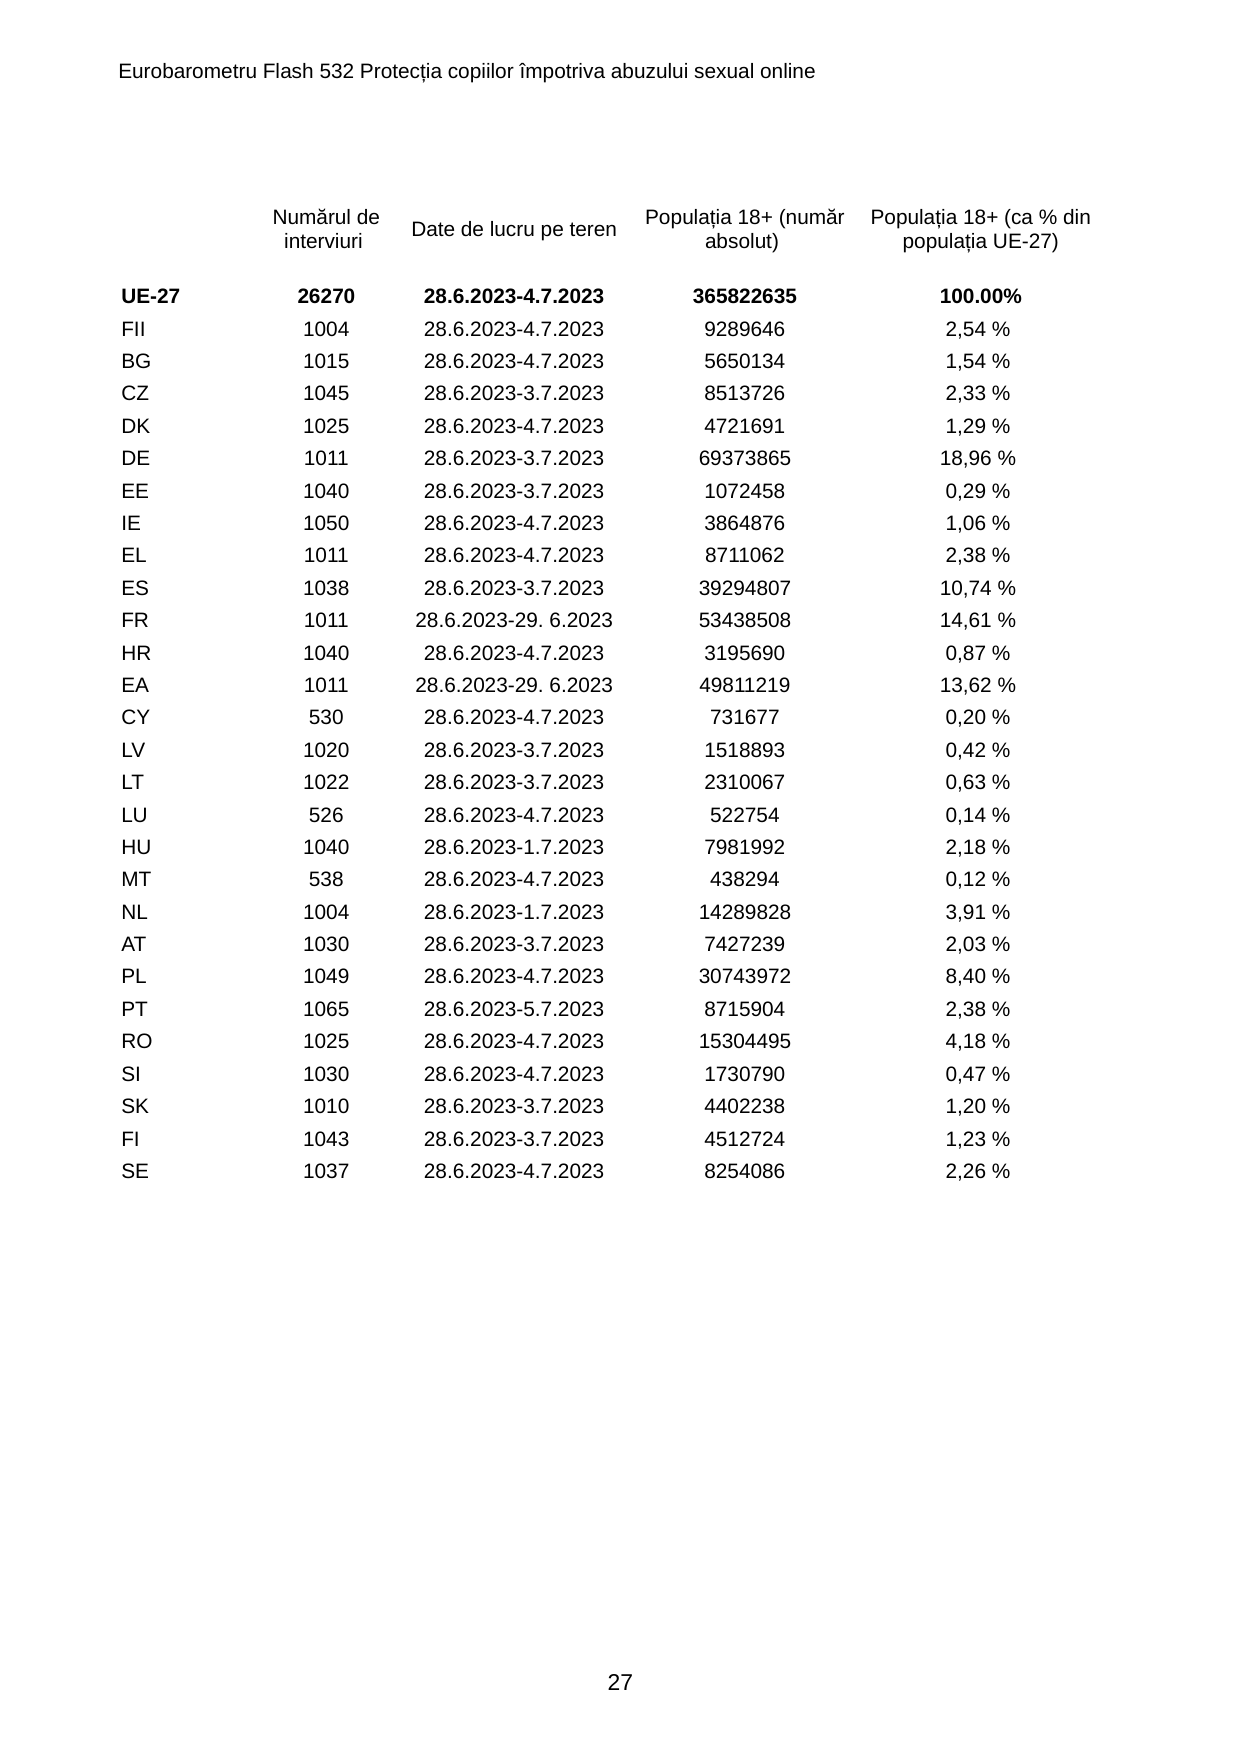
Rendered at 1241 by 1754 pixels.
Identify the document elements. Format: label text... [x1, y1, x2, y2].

table_cell BG [118, 345, 257, 377]
table_cell 28.6.2023-4.7.2023 [395, 312, 638, 345]
table_cell 1072458 [639, 474, 851, 507]
table_header Populația 18+ (număr absolut) [639, 177, 851, 280]
table_cell 28.6.2023-5.7.2023 [395, 993, 638, 1025]
table_cell 28.6.2023-3.7.2023 [395, 377, 638, 409]
table_cell EE [118, 474, 257, 507]
table_cell 530 [257, 701, 395, 733]
table_cell RO [118, 1025, 257, 1057]
table_cell 28.6.2023-4.7.2023 [395, 280, 638, 312]
table_cell 28.6.2023-3.7.2023 [395, 442, 638, 474]
table_cell 28.6.2023-29. 6.2023 [395, 604, 638, 636]
table_cell 69373865 [639, 442, 851, 474]
table_cell 28.6.2023-4.7.2023 [395, 539, 638, 571]
table_cell 438294 [639, 863, 851, 895]
table_cell 1043 [257, 1122, 395, 1154]
table_cell 2,03 % [851, 928, 1110, 960]
table_cell 28.6.2023-3.7.2023 [395, 766, 638, 798]
table_cell 28.6.2023-1.7.2023 [395, 895, 638, 928]
table_cell 1,23 % [851, 1122, 1110, 1154]
table_cell 28.6.2023-4.7.2023 [395, 1025, 638, 1057]
table_cell 14289828 [639, 895, 851, 928]
table_cell 10,74 % [851, 571, 1110, 604]
table_cell 26270 [257, 280, 395, 312]
table_cell 1065 [257, 993, 395, 1025]
table_cell 365822635 [639, 280, 851, 312]
table_cell CY [118, 701, 257, 733]
table_cell 30743972 [639, 960, 851, 993]
table_cell 4512724 [639, 1122, 851, 1154]
table_cell 0,47 % [851, 1058, 1110, 1090]
table_cell 1020 [257, 734, 395, 766]
table_cell 3,91 % [851, 895, 1110, 928]
table_header [118, 177, 257, 280]
table_cell 28.6.2023-4.7.2023 [395, 1155, 638, 1187]
table_cell 28.6.2023-3.7.2023 [395, 571, 638, 604]
table_cell 1011 [257, 669, 395, 701]
table_cell 28.6.2023-4.7.2023 [395, 701, 638, 733]
table_cell 1030 [257, 928, 395, 960]
table_cell 1045 [257, 377, 395, 409]
table_cell 4721691 [639, 410, 851, 442]
table_cell 1040 [257, 831, 395, 863]
table_cell 1010 [257, 1090, 395, 1122]
table_cell SI [118, 1058, 257, 1090]
table_cell 4402238 [639, 1090, 851, 1122]
table_cell 2310067 [639, 766, 851, 798]
table_cell 28.6.2023-1.7.2023 [395, 831, 638, 863]
table_cell MT [118, 863, 257, 895]
table_cell DE [118, 442, 257, 474]
table_cell SE [118, 1155, 257, 1187]
table_cell 1030 [257, 1058, 395, 1090]
table_cell FR [118, 604, 257, 636]
table_cell 9289646 [639, 312, 851, 345]
table_cell 2,54 % [851, 312, 1110, 345]
table_cell ES [118, 571, 257, 604]
table_cell 39294807 [639, 571, 851, 604]
table_cell 1022 [257, 766, 395, 798]
table_cell 49811219 [639, 669, 851, 701]
table_cell AT [118, 928, 257, 960]
table_cell 2,18 % [851, 831, 1110, 863]
table_cell FI [118, 1122, 257, 1154]
table_cell 3195690 [639, 636, 851, 669]
table_cell 28.6.2023-4.7.2023 [395, 636, 638, 669]
table_cell EA [118, 669, 257, 701]
table_cell 8513726 [639, 377, 851, 409]
table_cell 100.00% [851, 280, 1110, 312]
table_cell HU [118, 831, 257, 863]
table_cell 13,62 % [851, 669, 1110, 701]
table_cell 5650134 [639, 345, 851, 377]
table_cell 4,18 % [851, 1025, 1110, 1057]
table_cell 28.6.2023-4.7.2023 [395, 507, 638, 539]
table_cell 1,20 % [851, 1090, 1110, 1122]
table_cell 18,96 % [851, 442, 1110, 474]
table_cell UE-27 [118, 280, 257, 312]
table_cell 1025 [257, 410, 395, 442]
table_cell 53438508 [639, 604, 851, 636]
table_cell 1049 [257, 960, 395, 993]
table_cell 8711062 [639, 539, 851, 571]
table_cell LU [118, 798, 257, 831]
table_cell 731677 [639, 701, 851, 733]
table_cell 28.6.2023-4.7.2023 [395, 1058, 638, 1090]
table_header Date de lucru pe teren [395, 177, 638, 280]
table_cell 538 [257, 863, 395, 895]
table_cell 3864876 [639, 507, 851, 539]
table_cell 1011 [257, 604, 395, 636]
table_cell EL [118, 539, 257, 571]
table_cell 28.6.2023-4.7.2023 [395, 863, 638, 895]
table_cell PT [118, 993, 257, 1025]
table_cell 1730790 [639, 1058, 851, 1090]
table_cell 526 [257, 798, 395, 831]
table_cell 1050 [257, 507, 395, 539]
table_cell 0,42 % [851, 734, 1110, 766]
table_cell 1,06 % [851, 507, 1110, 539]
table_cell 0,14 % [851, 798, 1110, 831]
table_cell 15304495 [639, 1025, 851, 1057]
table_cell 14,61 % [851, 604, 1110, 636]
table_cell 2,38 % [851, 993, 1110, 1025]
table_cell 1038 [257, 571, 395, 604]
table_cell 0,29 % [851, 474, 1110, 507]
table_cell LV [118, 734, 257, 766]
table_cell 1004 [257, 312, 395, 345]
table_cell 0,63 % [851, 766, 1110, 798]
table_cell 1011 [257, 539, 395, 571]
table_cell LT [118, 766, 257, 798]
table_cell 2,38 % [851, 539, 1110, 571]
table_header Numărul de interviuri [257, 177, 395, 280]
table_cell 28.6.2023-3.7.2023 [395, 1122, 638, 1154]
table_cell 1040 [257, 474, 395, 507]
table_cell 2,26 % [851, 1155, 1110, 1187]
table_cell HR [118, 636, 257, 669]
table_cell 8,40 % [851, 960, 1110, 993]
table_cell 8715904 [639, 993, 851, 1025]
table_cell 1,54 % [851, 345, 1110, 377]
table_cell 28.6.2023-3.7.2023 [395, 1090, 638, 1122]
table_cell NL [118, 895, 257, 928]
table_cell 0,87 % [851, 636, 1110, 669]
table_cell 1025 [257, 1025, 395, 1057]
table_cell IE [118, 507, 257, 539]
table_cell 28.6.2023-3.7.2023 [395, 928, 638, 960]
table_cell 1040 [257, 636, 395, 669]
table_header Populația 18+ (ca % din populația UE-27) [851, 177, 1110, 280]
table_cell 1518893 [639, 734, 851, 766]
table_cell 7427239 [639, 928, 851, 960]
table_cell 7981992 [639, 831, 851, 863]
table_cell 1011 [257, 442, 395, 474]
table_cell 28.6.2023-3.7.2023 [395, 474, 638, 507]
table_cell 28.6.2023-29. 6.2023 [395, 669, 638, 701]
table_cell 522754 [639, 798, 851, 831]
table_cell 28.6.2023-3.7.2023 [395, 734, 638, 766]
table_cell FII [118, 312, 257, 345]
table_cell PL [118, 960, 257, 993]
table_cell DK [118, 410, 257, 442]
table_cell 1,29 % [851, 410, 1110, 442]
table_cell 0,20 % [851, 701, 1110, 733]
table_cell 0,12 % [851, 863, 1110, 895]
table_cell 28.6.2023-4.7.2023 [395, 345, 638, 377]
table_cell 28.6.2023-4.7.2023 [395, 960, 638, 993]
table_cell CZ [118, 377, 257, 409]
table_cell 1004 [257, 895, 395, 928]
table_cell 1037 [257, 1155, 395, 1187]
table_cell 28.6.2023-4.7.2023 [395, 410, 638, 442]
table_cell 8254086 [639, 1155, 851, 1187]
table_cell 1015 [257, 345, 395, 377]
table_cell SK [118, 1090, 257, 1122]
table_cell 28.6.2023-4.7.2023 [395, 798, 638, 831]
table_cell 2,33 % [851, 377, 1110, 409]
